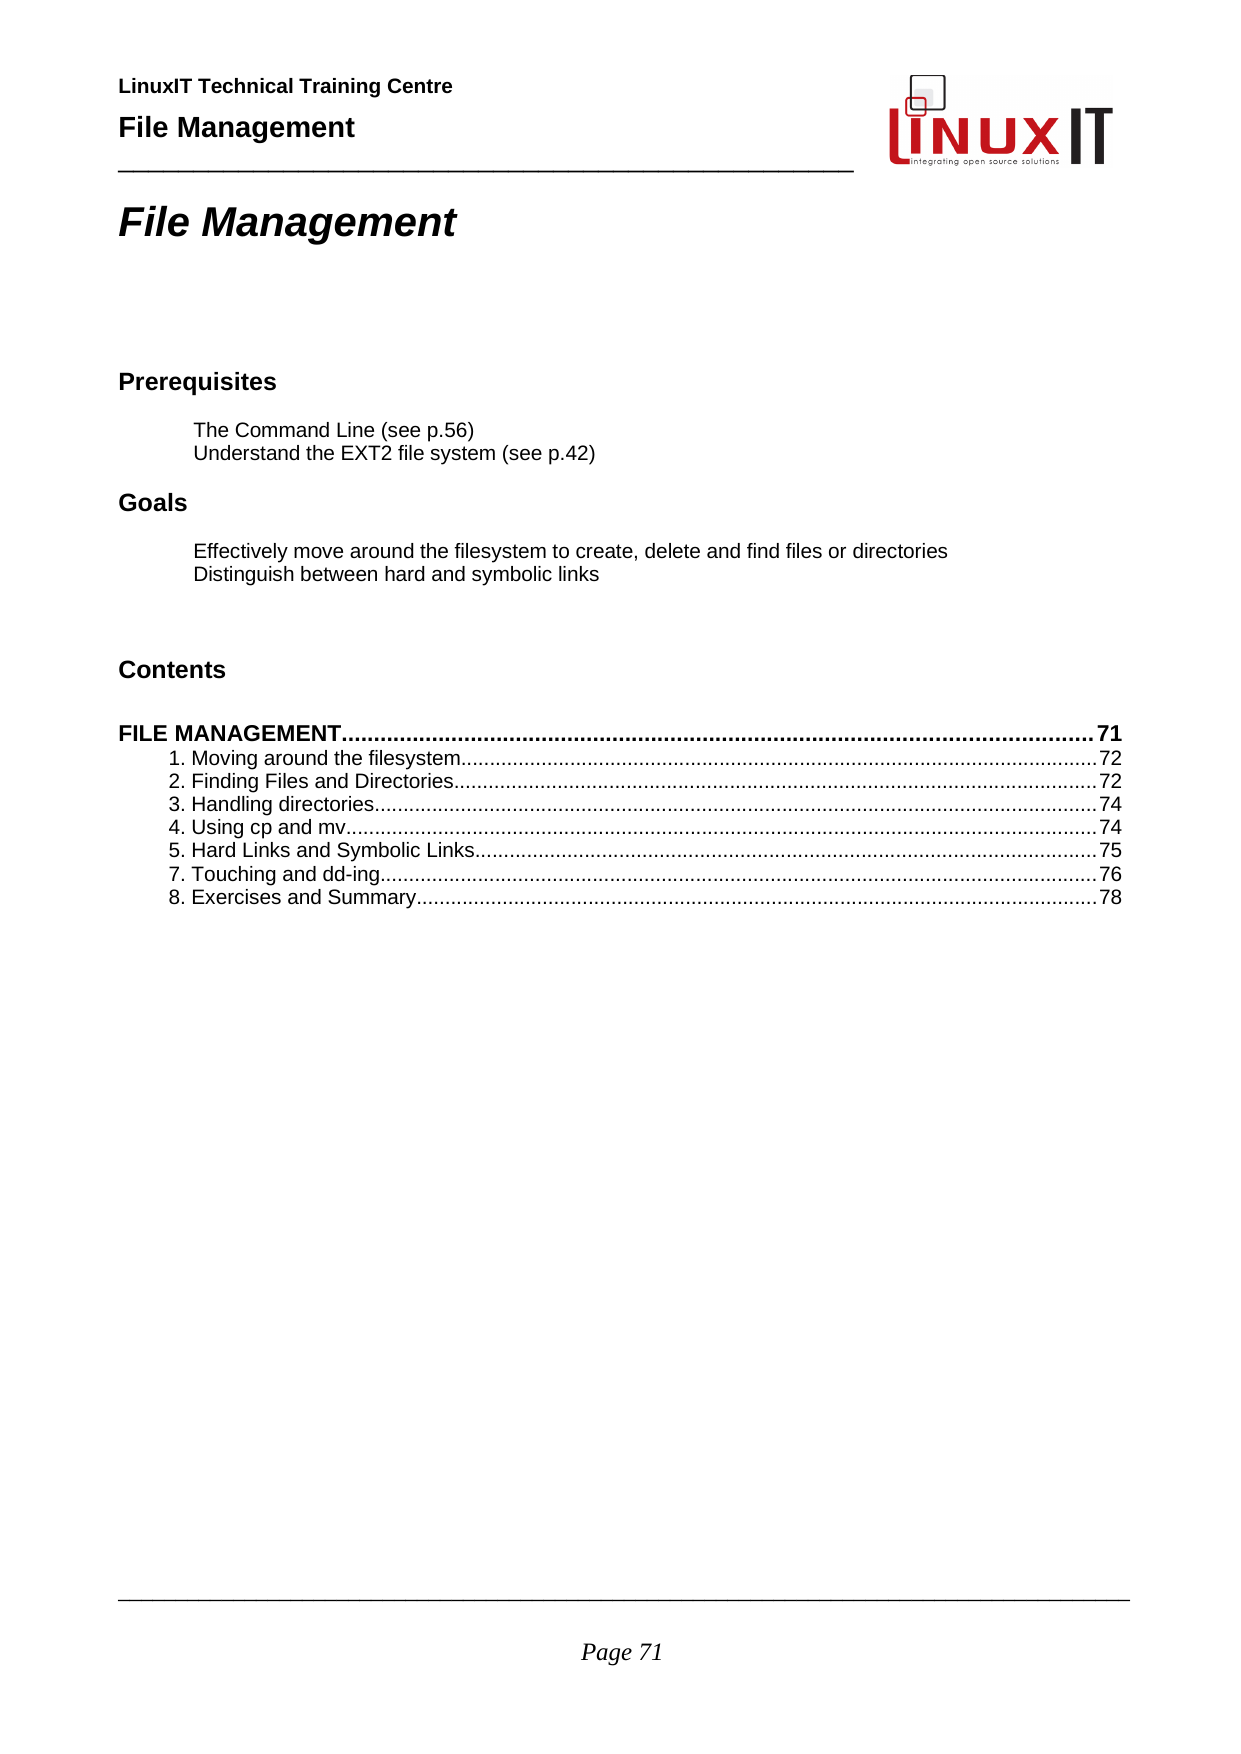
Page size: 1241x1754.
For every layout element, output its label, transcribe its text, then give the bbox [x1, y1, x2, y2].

text Effectively move around the filesystem to create, delete and find files or directories [118, 540, 1119, 563]
text Goals [118, 488, 1119, 516]
text Prerequisites [118, 367, 1119, 396]
text Contents [118, 656, 1119, 684]
text File Management 71 [118, 721, 1122, 746]
text 7. Touching and dd-ing 76 [168, 862, 1122, 886]
text Understand the EXT2 file system (see p.42) [118, 442, 1119, 465]
text Distinguish between hard and symbolic links [118, 563, 1119, 586]
text The Command Line (see p.56) [118, 419, 1119, 442]
subtitle File Management [118, 199, 1122, 245]
text 4. Using cp and mv 74 [168, 816, 1122, 839]
text 1. Moving around the filesystem 72 [168, 746, 1122, 769]
text 3. Handling directories 74 [168, 793, 1122, 816]
picture [889, 75, 1113, 168]
text 2. Finding Files and Directories 72 [168, 769, 1122, 793]
text 8. Exercises and Summary 78 [168, 886, 1122, 909]
text 5. Hard Links and Symbolic Links 75 [168, 839, 1122, 862]
